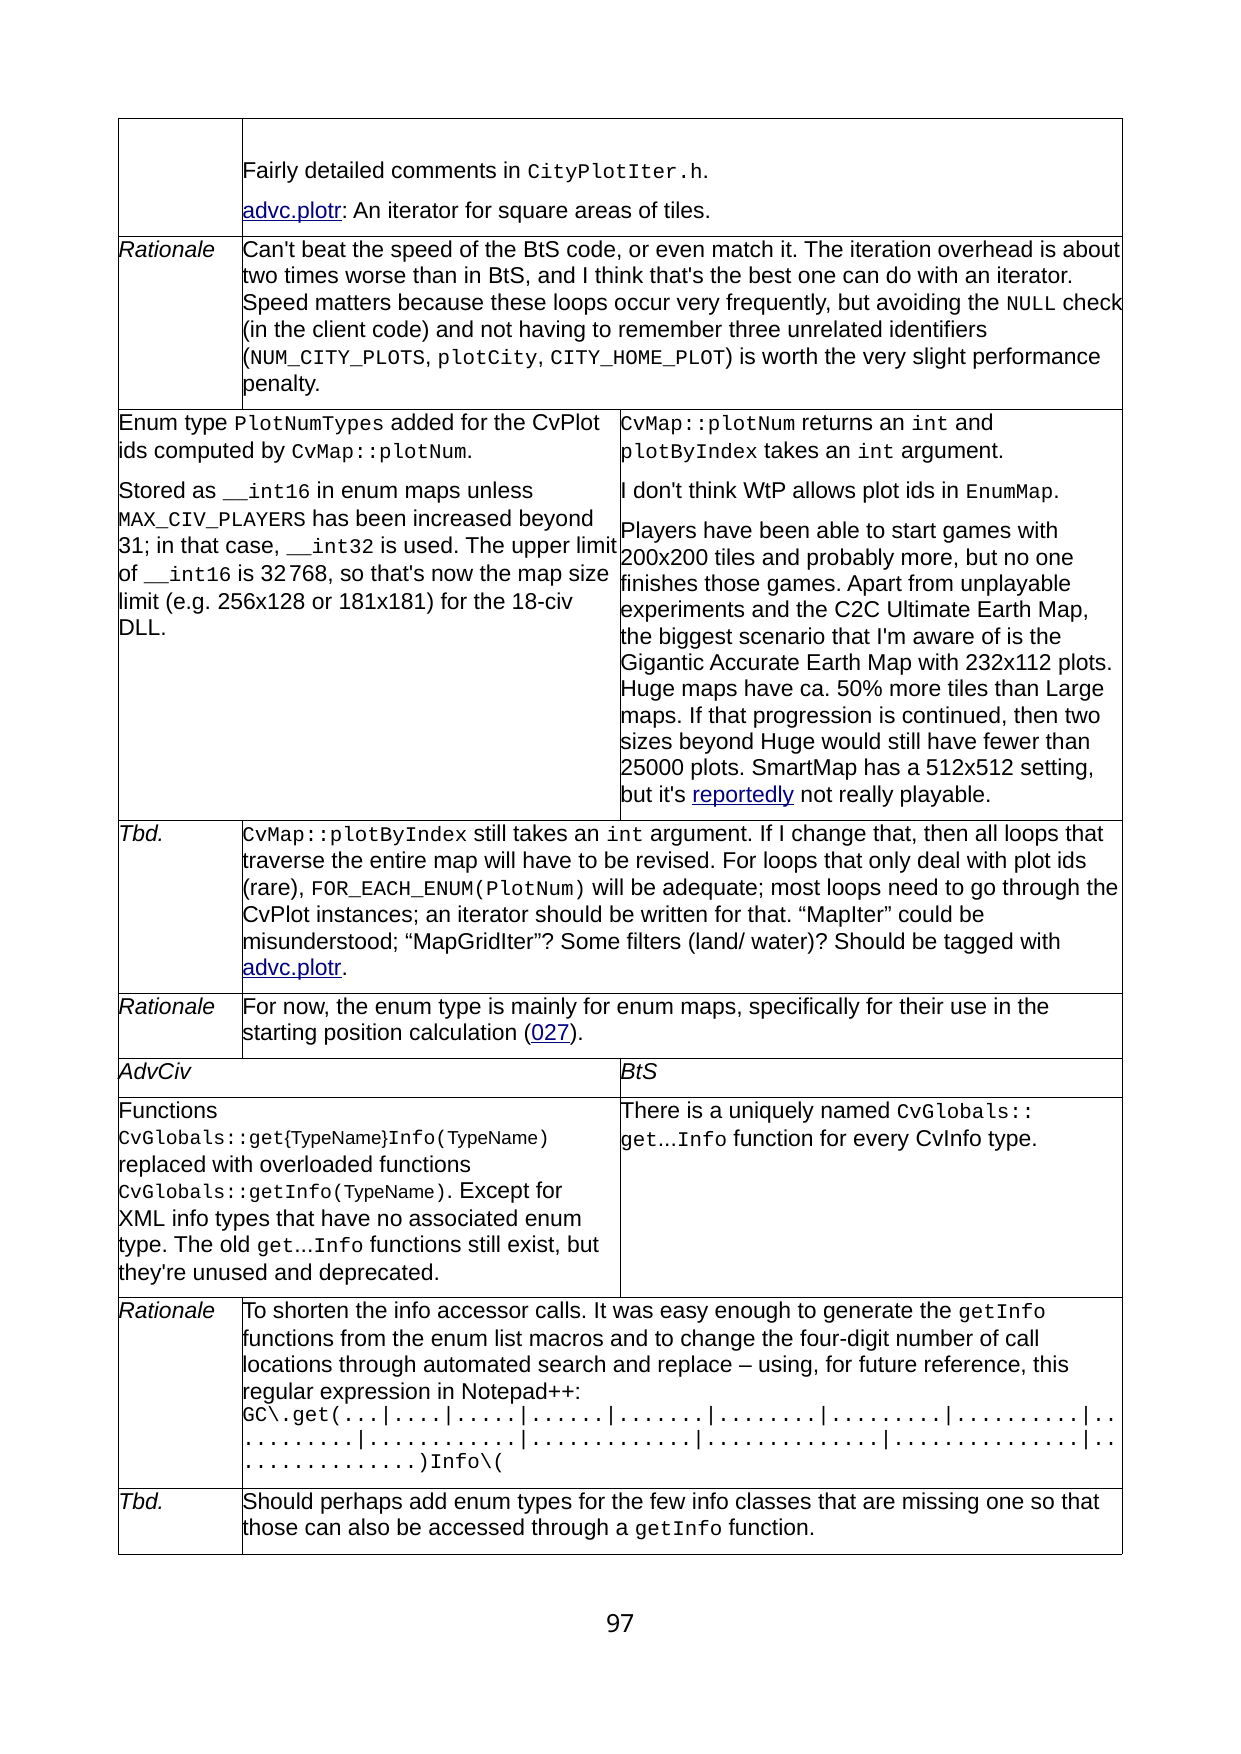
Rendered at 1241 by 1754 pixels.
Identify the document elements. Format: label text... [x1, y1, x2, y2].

table_cell CvMap::plotNum returns an int and plotByIndex takes an int argument. I don't think WtP allows plot ids in EnumMap. Players have been able to start games with 200x200 tiles and probably more, but no one finishes those games. Apart from unplayable experiments and the C2C Ultimate Earth Map, the biggest scenario that I'm aware of is the Gigantic Accurate Earth Map with 232x112 plots. Huge maps have ca. 50% more tiles than Large maps. If that progression is continued, then two sizes beyond Huge would still have fewer than 25000 plots. SmartMap has a 512x512 setting, but it's reportedly not really playable. [621, 410, 1122, 819]
table_cell Rationale [119, 237, 242, 409]
table_cell [119, 119, 242, 236]
table_cell Rationale [119, 1298, 242, 1487]
table_cell Tbd. [119, 1489, 242, 1554]
table_cell Tbd. [119, 821, 242, 993]
table_cell CvMap::plotByIndex still takes an int argument. If I change that, then all loops that traverse the entire map will have to be revised. For loops that only deal with plot ids (rare), FOR_EACH_ENUM(PlotNum) will be adequate; most loops need to go through the CvPlot instances; an iterator should be written for that. “MapIter” could be misunderstood; “MapGridIter”? Some filters (land/ water)? Should be tagged with advc.plotr. [243, 821, 1122, 993]
table_cell Enum type PlotNumTypes added for the CvPlot ids computed by CvMap::plotNum. Stored as __int16 in enum maps unless MAX_CIV_PLAYERS has been increased beyond 31; in that case, __int32 is used. The upper limit of __int16 is 32 768, so that's now the map size limit (e.g. 256x128 or 181x181) for the 18-civ DLL. [119, 410, 620, 819]
table_cell Fairly detailed comments in CityPlotIter.h. advc.plotr: An iterator for square areas of tiles. [243, 119, 1122, 236]
table_cell To shorten the info accessor calls. It was easy enough to generate the getInfo functions from the enum list macros and to change the four-digit number of call locations through automated search and replace – using, for future reference, this regular expression in Notepad++: GC\.get(...|....|.....|......|.......|........|.........|..........|...........|............|.............|..............|...............|................)Info\( [243, 1298, 1122, 1487]
table_cell Rationale [119, 994, 242, 1058]
table_cell Can't beat the speed of the BtS code, or even match it. The iteration overhead is about two times worse than in BtS, and I think that's the best one can do with an iterator. Speed matters because these loops occur very frequently, but avoiding the NULL check (in the client code) and not having to remember three unrelated identifiers (NUM_CITY_PLOTS, plotCity, CITY_HOME_PLOT) is worth the very slight performance penalty. [243, 237, 1122, 409]
table_cell BtS [621, 1059, 1122, 1097]
table_cell AdvCiv [119, 1059, 620, 1097]
table_cell There is a uniquely named CvGlobals:: get...Info function for every CvInfo type. [621, 1098, 1122, 1297]
table_cell Should perhaps add enum types for the few info classes that are missing one so that those can also be accessed through a getInfo function. [243, 1489, 1122, 1554]
table_cell For now, the enum type is mainly for enum maps, specifically for their use in the starting position calculation (027). [243, 994, 1122, 1058]
table_cell Functions CvGlobals::get{TypeName}Info(TypeName) replaced with overloaded functions CvGlobals::getInfo(TypeName). Except for XML info types that have no associated enum type. The old get...Info functions still exist, but they're unused and deprecated. [119, 1098, 620, 1297]
